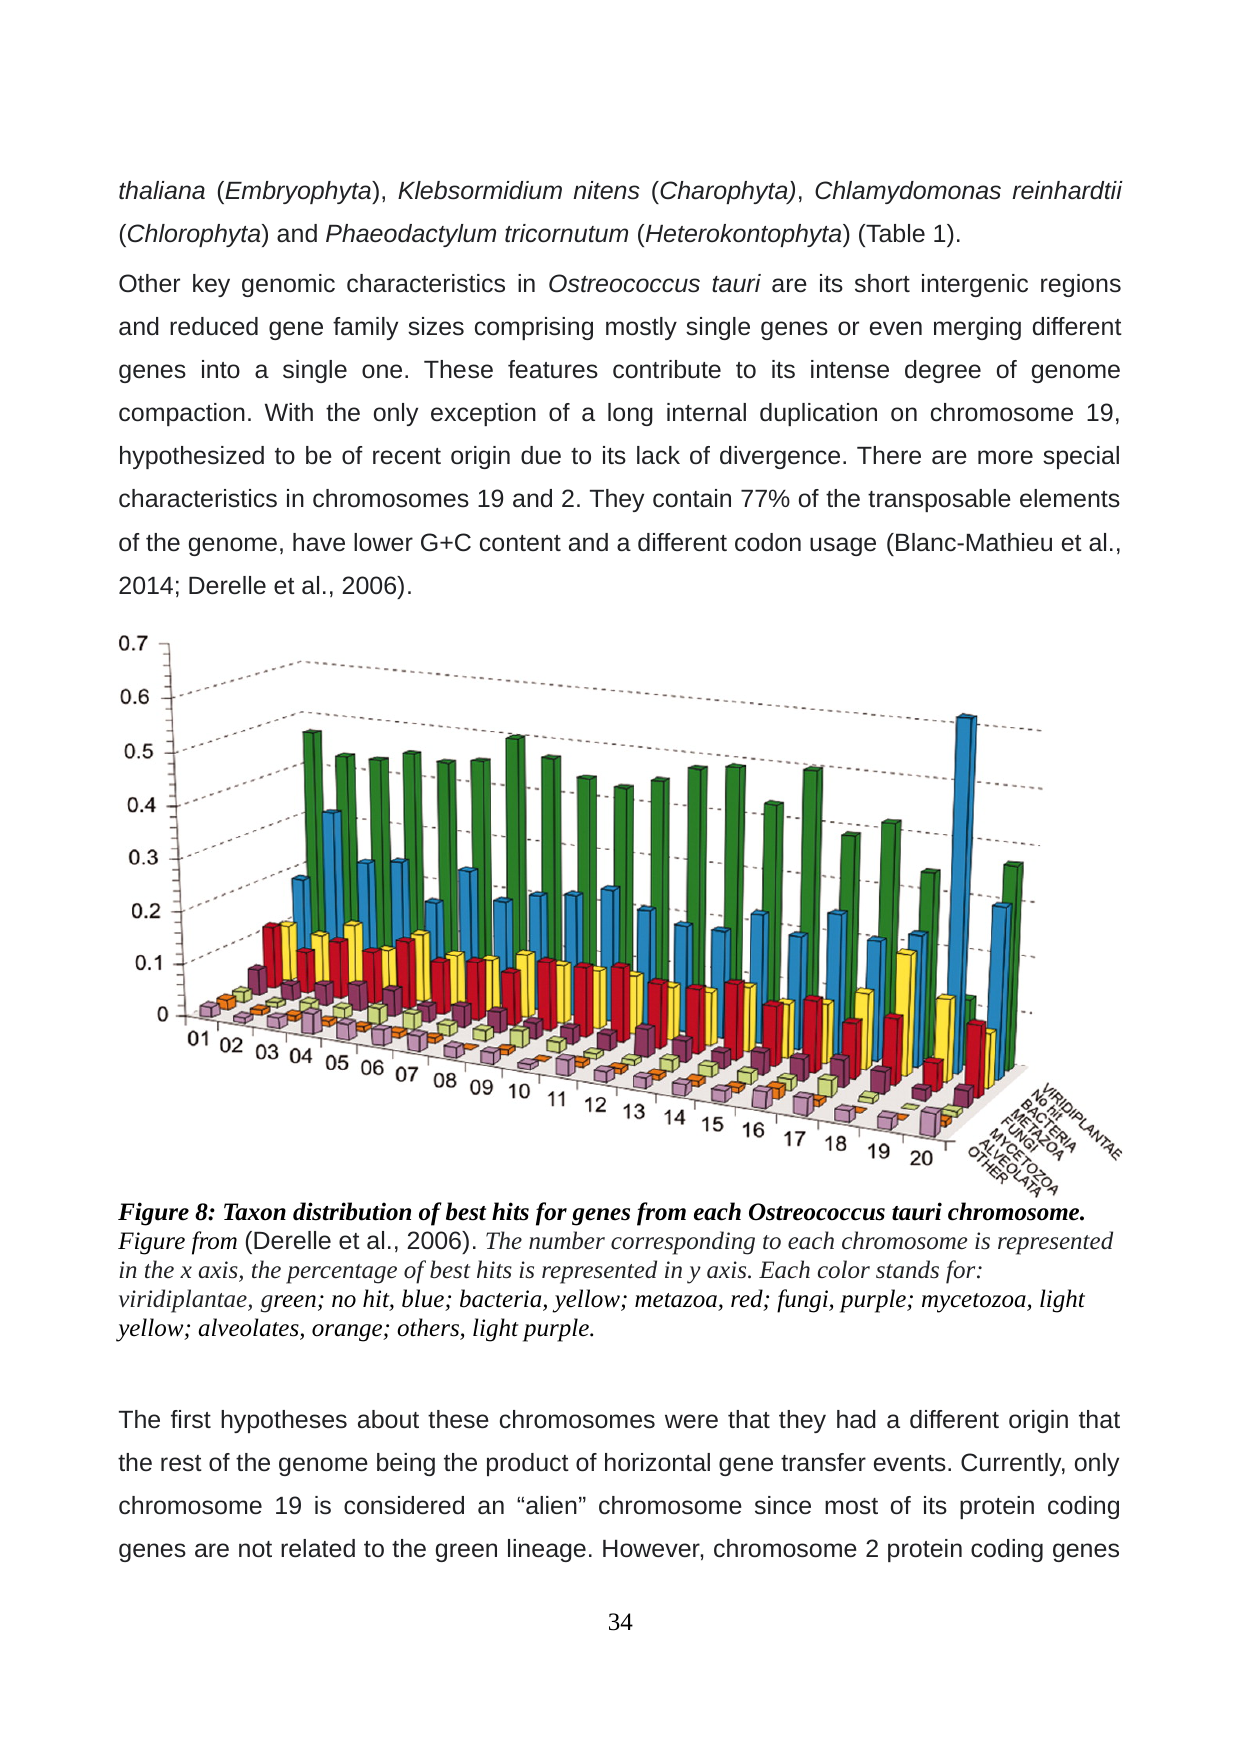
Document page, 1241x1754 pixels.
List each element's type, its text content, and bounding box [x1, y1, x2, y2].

picture [118, 632, 1123, 1198]
text Other key genomic characteristics in Ostreococcus tauri are its short intergenic regions and reduced gene family sizes comprising mostly single genes or even merging different genes into a single one. These features contribute to its intense degree of genome compaction. With the only exception of a long internal duplication on chromosome 19, hypothesized to be of recent origin due to its lack of divergence. There are more special characteristics in chromosomes 19 and 2. They contain 77% of the transposable elements of the genome, have lower G+C content and a different codon usage (Blanc-Mathieu et al., 2014; Derelle et al., 2006)⁠. [118, 269, 1122, 599]
text Figure 8: Taxon distribution of best hits for genes from each Ostreococcus tauri chromosome. Figure from (Derelle et al., 2006)⁠. The number corresponding to each chromosome is represented in the x axis, the percentage of best hits is represented in y axis. Each color stands for: viridiplantae, green; no hit, blue; bacteria, yellow; metazoa, red; fungi, purple; mycetozoa, light yellow; alveolates, orange; others, light purple. [118, 1198, 1122, 1341]
text The first hypotheses about these chromosomes were that they had a different origin that the rest of the genome being the product of horizontal gene transfer events. Currently, only chromosome 19 is considered an “alien” chromosome since most of its protein coding genes are not related to the green lineage. However, chromosome 2 protein coding genes [118, 1405, 1122, 1563]
text thaliana (Embryophyta), Klebsormidium nitens (Charophyta), Chlamydomonas reinhardtii (Chlorophyta) and Phaeodactylum tricornutum (Heterokontophyta) (Table 1). [118, 176, 1122, 248]
